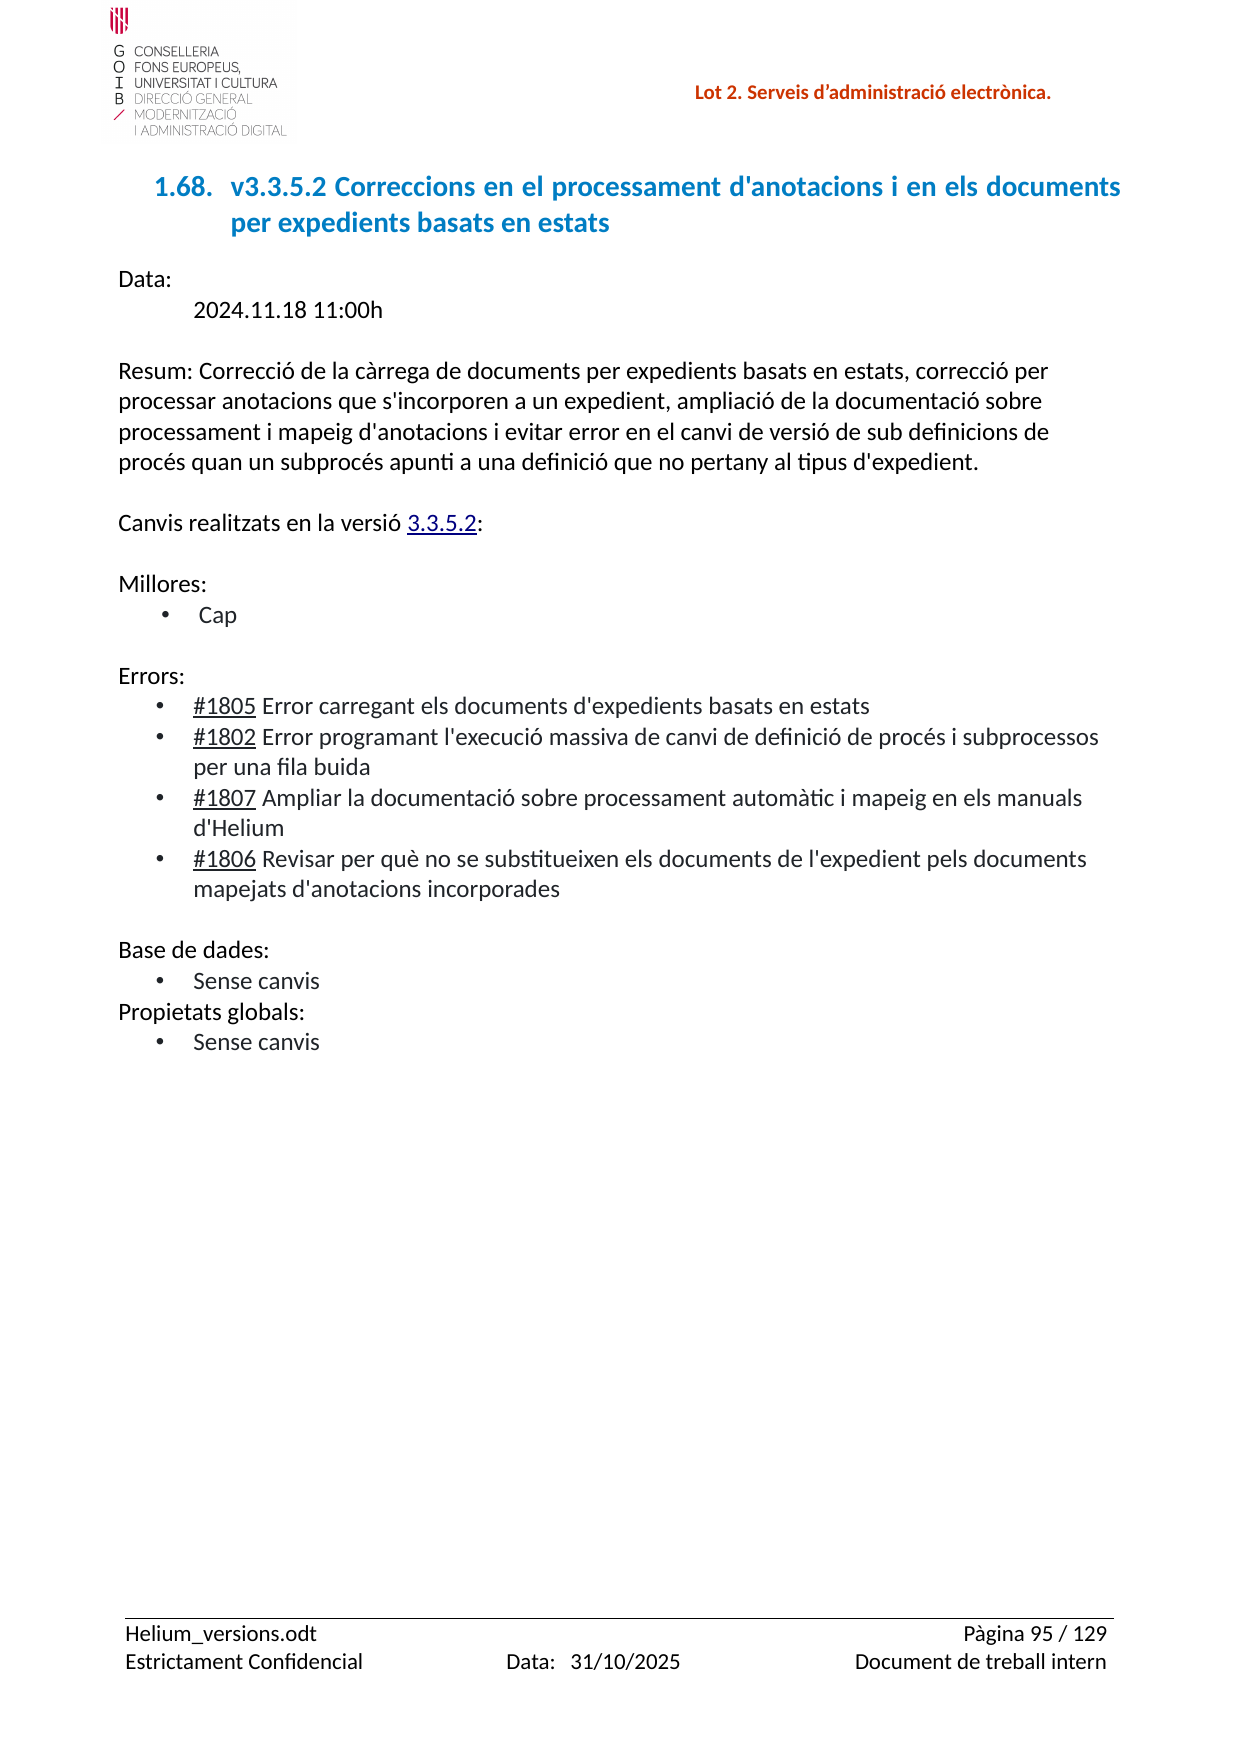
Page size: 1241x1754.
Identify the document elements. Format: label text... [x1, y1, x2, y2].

list #1805 Error carregant els documents d'expedients basats en estats [156, 691, 1122, 721]
picture [100, 0, 297, 144]
list Sense canvis [156, 1026, 1122, 1057]
list Cap [161, 599, 1122, 629]
list #1806 Revisar per què no se substitueixen els documents de l'expedient pels documents mapejats d'anotacions incorporades [156, 843, 1122, 904]
text Millores: [118, 568, 1122, 599]
text Errors: [118, 660, 1122, 691]
text Resum: Correcció de la càrrega de documents per expedients basats en estats, correcció per processar anotacions que s'incorporen a un expedient, ampliació de la documentació sobre processament i mapeig d'anotacions i evitar error en el canvi de versió de sub definicions de procés quan un subprocés apunti a una definició que no pertany al tipus d'expedient. [118, 355, 1122, 477]
text Canvis realitzats en la versió 3.3.5.2: [118, 507, 1122, 538]
text Data: [118, 263, 1122, 294]
list #1802 Error programant l'execució massiva de canvi de definició de procés i subprocessos per una fila buida [156, 721, 1122, 782]
text 2024.11.18 11:00h [118, 294, 1122, 324]
subtitle v3.3.5.2 Correccions en el processament d'anotacions i en els documents per expedients basats en estats [153, 168, 1122, 239]
list Sense canvis [156, 965, 1122, 996]
text Base de dades: [118, 935, 1122, 965]
list #1807 Ampliar la documentació sobre processament automàtic i mapeig en els manuals d'Helium [156, 782, 1122, 843]
text Propietats globals: [118, 996, 1122, 1026]
